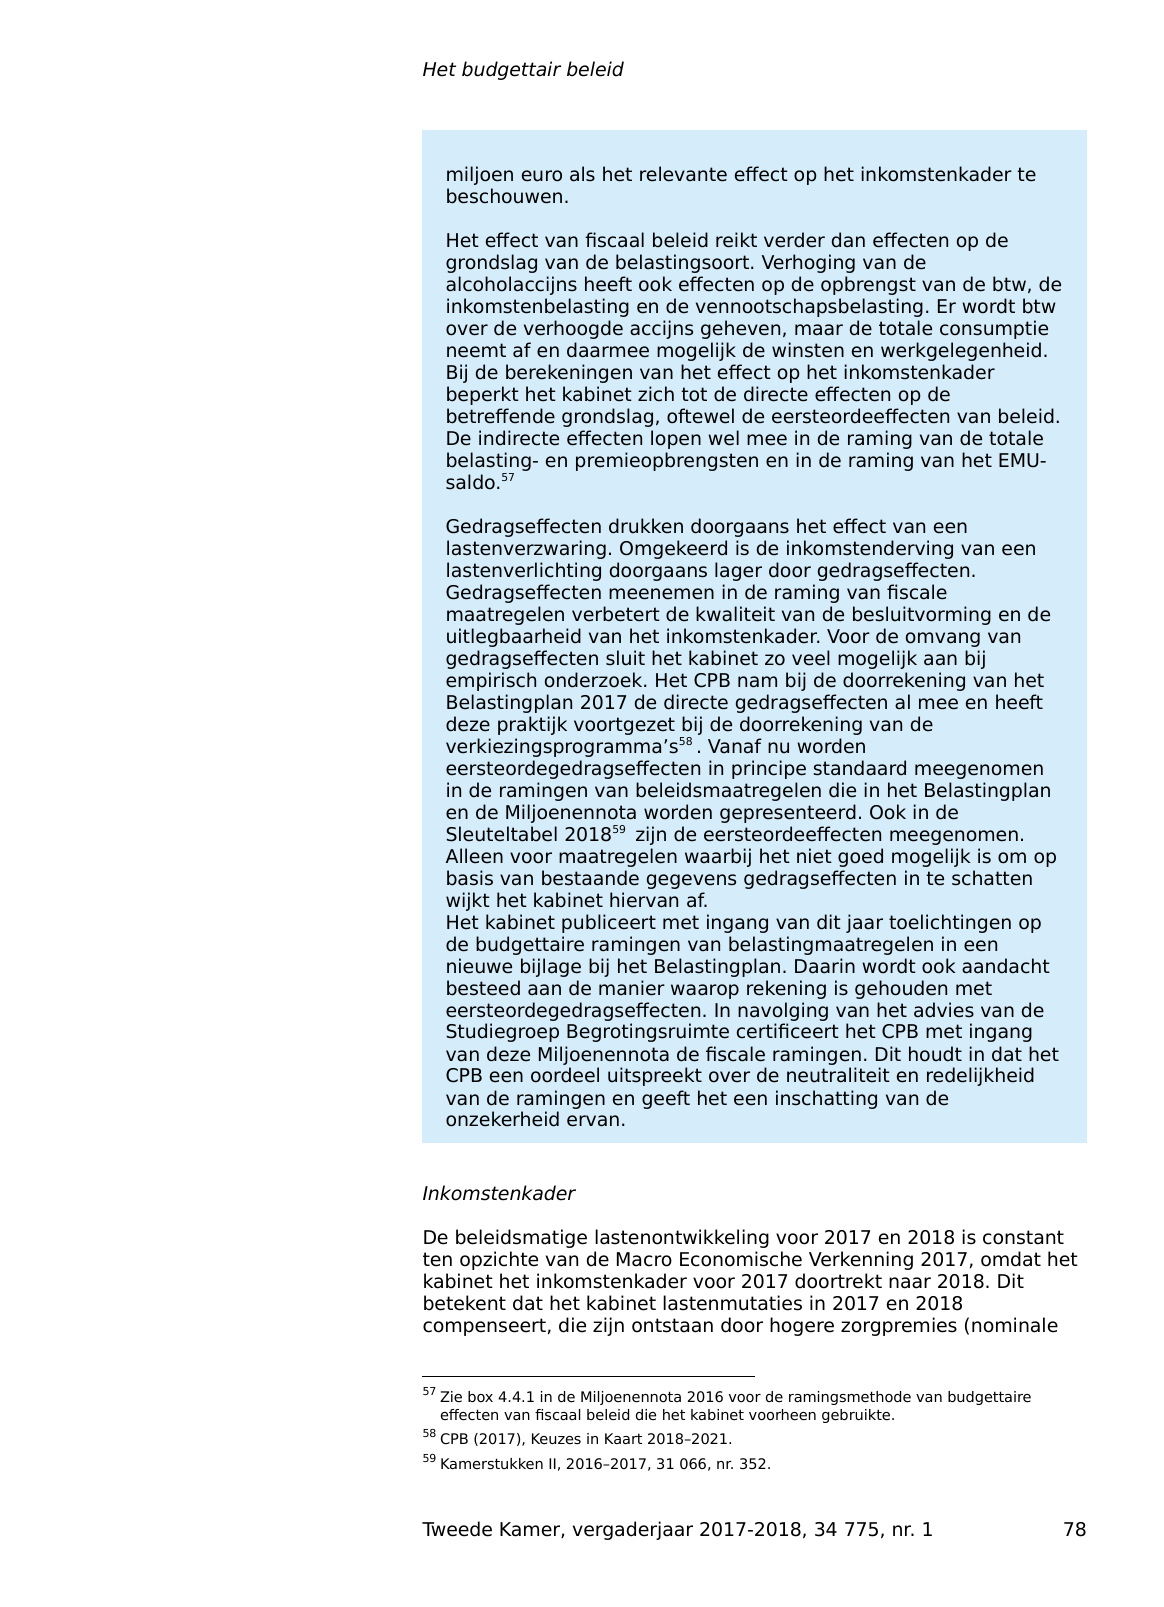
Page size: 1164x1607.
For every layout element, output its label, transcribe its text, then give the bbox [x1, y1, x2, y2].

table_header miljoen euro als het relevante effect op het inkomstenkader te beschouwen. Het effect van fiscaal beleid reikt verder dan effecten op de grondslag van de belastingsoort. Verhoging van de alcoholaccijns heeft ook effecten op de opbrengst van de btw, de inkomstenbelasting en de vennootschapsbelasting. Er wordt btw over de verhoogde accijns geheven, maar de totale consumptie neemt af en daarmee mogelijk de winsten en werkgelegenheid. Bij de berekeningen van het effect op het inkomstenkader beperkt het kabinet zich tot de directe effecten op de betreffende grondslag, oftewel de eersteordeeffecten van beleid. De indirecte effecten lopen wel mee in de raming van de totale belasting- en premieopbrengsten en in de raming van het EMU-saldo. Gedragseffecten drukken doorgaans het effect van een lastenverzwaring. Omgekeerd is de inkomstenderving van een lastenverlichting doorgaans lager door gedragseffecten. Gedragseffecten meenemen in de raming van fiscale maatregelen verbetert de kwaliteit van de besluitvorming en de uitlegbaarheid van het inkomstenkader. Voor de omvang van gedragseffecten sluit het kabinet zo veel mogelijk aan bij empirisch onderzoek. Het CPB nam bij de doorrekening van het Belastingplan 2017 de directe gedragseffecten al mee en heeft deze praktijk voortgezet bij de doorrekening van de verkiezingsprogramma’s. Vanaf nu worden eersteordegedragseffecten in principe standaard meegenomen in de ramingen van beleidsmaatregelen die in het Belastingplan en de Miljoenennota worden gepresenteerd. Ook in de Sleuteltabel 2018 zijn de eersteordeeffecten meegenomen. Alleen voor maatregelen waarbij het niet goed mogelijk is om op basis van bestaande gegevens gedragseffecten in te schatten wijkt het kabinet hiervan af. Het kabinet publiceert met ingang van dit jaar toelichtingen op de budgettaire ramingen van belastingmaatregelen in een nieuwe bijlage bij het Belastingplan. Daarin wordt ook aandacht besteed aan de manier waarop rekening is gehouden met eersteordegedragseffecten. In navolging van het advies van de Studiegroep Begrotingsruimte certificeert het CPB met ingang van deze Miljoenennota de fiscale ramingen. Dit houdt in dat het CPB een oordeel uitspreekt over de neutraliteit en redelijkheid van de ramingen en geeft het een inschatting van de onzekerheid ervan. [422, 130, 1087, 1143]
text De beleidsmatige lastenontwikkeling voor 2017 en 2018 is constant ten opzichte van de Macro Economische Verkenning 2017, omdat het kabinet het inkomstenkader voor 2017 doortrekt naar 2018. Dit betekent dat het kabinet lastenmutaties in 2017 en 2018 compenseert, die zijn ontstaan door hogere zorgpremies (nominale [422, 1227, 1087, 1337]
subtitle Inkomstenkader [422, 1183, 1087, 1205]
